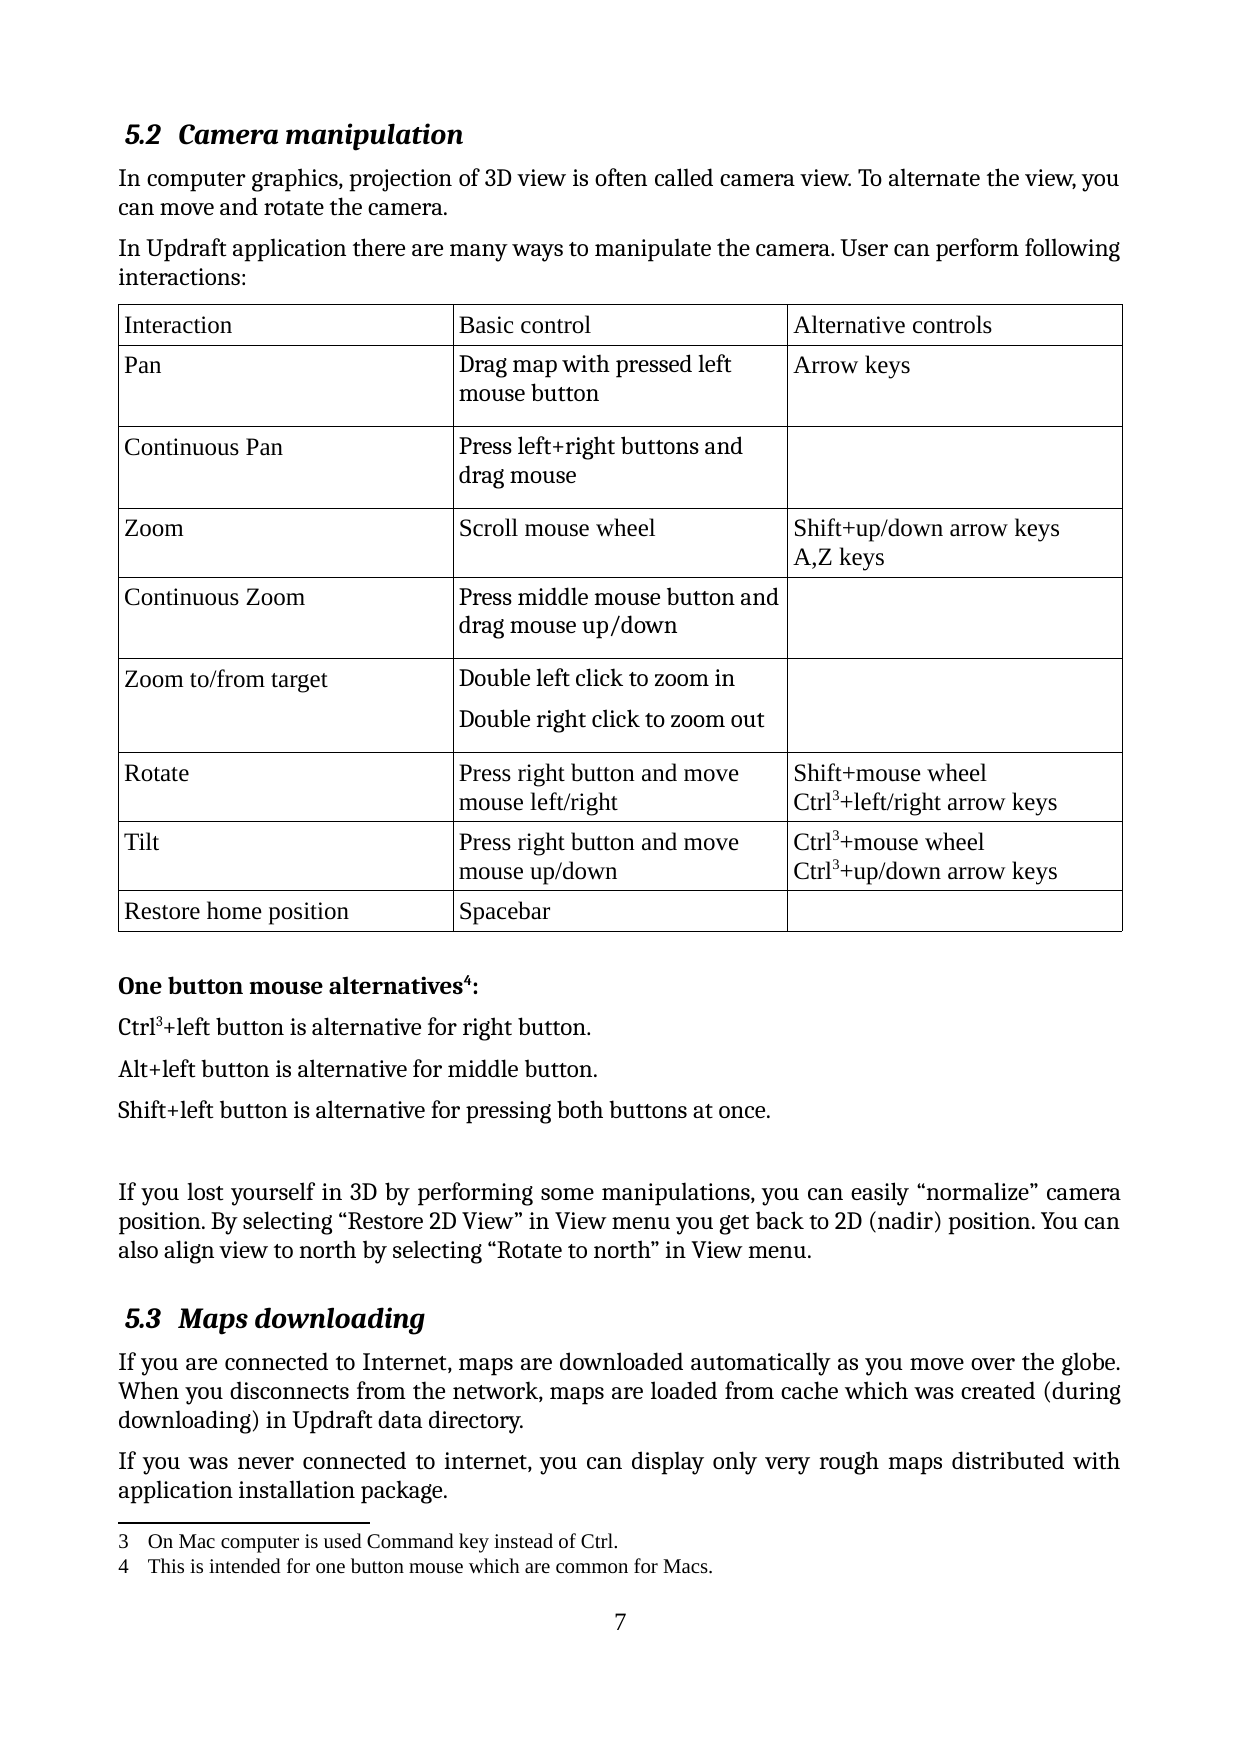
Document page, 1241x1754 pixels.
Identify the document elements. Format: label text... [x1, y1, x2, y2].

table_cell Double left click to zoom in Double right click to zoom out [454, 659, 787, 752]
table_cell Restore home position [119, 891, 453, 931]
table_cell [788, 578, 1122, 658]
text One button mouse alternatives: [118, 972, 1122, 1001]
table_cell Press right button and move mouse left/right [454, 753, 787, 821]
text If you was never connected to internet, you can display only very rough maps distributed with application installation package. [118, 1447, 1122, 1504]
table_cell Zoom [119, 509, 453, 577]
table_cell Spacebar [454, 891, 787, 931]
table_cell Shift+mouse wheel Ctrl+left/right arrow keys [788, 753, 1122, 821]
table_cell [788, 891, 1122, 931]
table_cell Arrow keys [788, 346, 1122, 426]
table_header Basic control [454, 305, 787, 344]
table_cell Press middle mouse button and drag mouse up/down [454, 578, 787, 658]
table_cell Press left+right buttons and drag mouse [454, 427, 787, 508]
table_cell Continuous Zoom [119, 578, 453, 658]
text Shift+left button is alternative for pressing both buttons at once. [118, 1096, 1122, 1124]
text Alt+left button is alternative for middle button. [118, 1054, 1122, 1083]
text In computer graphics, projection of 3D view is often called camera view. To alternate the view, you can move and rotate the camera. [118, 164, 1122, 222]
table_cell Tilt [119, 822, 453, 890]
table_header Interaction [119, 305, 453, 344]
text In Updraft application there are many ways to manipulate the camera. User can perform following interactions: [118, 234, 1122, 292]
subtitle Camera manipulation [118, 118, 1122, 152]
table_cell [788, 427, 1122, 508]
table_cell Rotate [119, 753, 453, 821]
text This is intended for one button mouse which are common for Macs. [118, 1553, 1122, 1578]
subtitle Maps downloading [118, 1302, 1122, 1336]
table_cell Press right button and move mouse up/down [454, 822, 787, 890]
table_cell Continuous Pan [119, 427, 453, 508]
text If you lost yourself in 3D by performing some manipulations, you can easily “normalize” camera position. By selecting “Restore 2D View” in View menu you get back to 2D (nadir) position. You can also align view to north by selecting “Rotate to north” in View menu. [118, 1178, 1122, 1264]
table_header Alternative controls [788, 305, 1122, 344]
table_cell Scroll mouse wheel [454, 509, 787, 577]
table_cell [788, 659, 1122, 752]
table_cell Zoom to/from target [119, 659, 453, 752]
text If you are connected to Internet, maps are downloaded automatically as you move over the globe. When you disconnects from the network, maps are loaded from cache which was created (during downloading) in Updraft data directory. [118, 1348, 1122, 1434]
table_cell Shift+up/down arrow keys A,Z keys [788, 509, 1122, 577]
table_cell Drag map with pressed left mouse button [454, 346, 787, 426]
text Ctrl3+left button is alternative for right button. [118, 1013, 1122, 1042]
table_cell Ctrl3+mouse wheel Ctrl3+up/down arrow keys [788, 822, 1122, 890]
table_cell Pan [119, 346, 453, 426]
